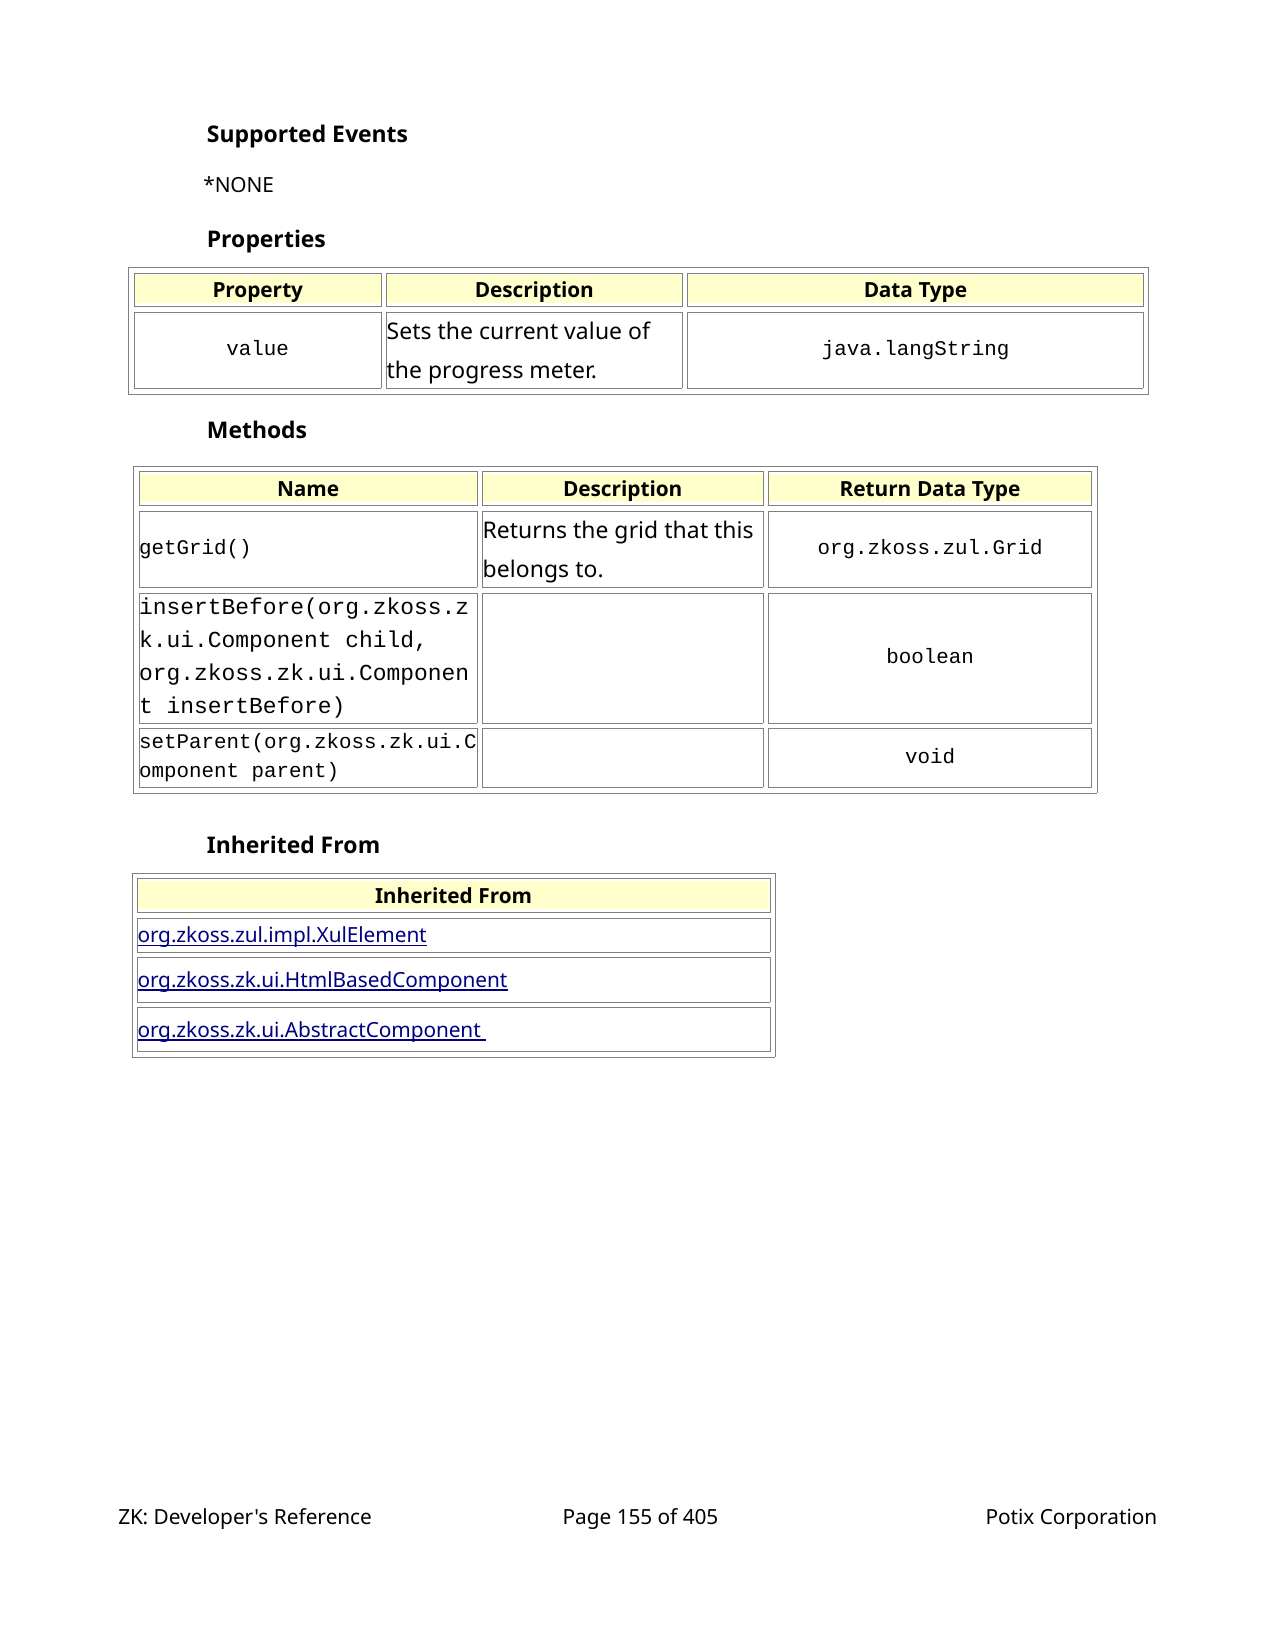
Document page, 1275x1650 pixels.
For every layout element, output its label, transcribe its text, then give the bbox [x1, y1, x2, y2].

table_cell java.langString [685, 306, 1146, 388]
table_cell value [131, 306, 383, 388]
table_cell boolean [766, 587, 1094, 723]
table_cell [480, 587, 766, 723]
table_cell getGrid() [136, 505, 479, 587]
text Methods [207, 414, 1157, 445]
table_cell insertBefore(org.zkoss.zk.ui.Component child, org.zkoss.zk.ui.Component insertBefore) [136, 587, 479, 723]
table_header Return Data Type [766, 467, 1094, 505]
table_header Inherited From [134, 874, 772, 912]
subtitle Inherited From [207, 829, 1157, 860]
table_cell [480, 723, 766, 787]
subtitle Properties [207, 223, 1157, 254]
text *NONE [118, 170, 1157, 198]
table_cell setParent(org.zkoss.zk.ui.Component parent) [136, 723, 479, 787]
table_cell [483, 729, 763, 787]
table_cell org.zkoss.zk.ui.AbstractComponent [134, 1002, 772, 1051]
table_cell void [766, 723, 1094, 787]
table_cell Sets the current value of the progress meter. [384, 306, 685, 388]
table_cell org.zkoss.zk.ui.HtmlBasedComponent [134, 952, 772, 1002]
table_cell [483, 594, 763, 723]
subtitle Supported Events [207, 118, 1157, 149]
table_header Name [136, 467, 479, 505]
table_cell org.zkoss.zul.Grid [766, 505, 1094, 587]
table_header Property [131, 268, 383, 306]
table_header Data Type [685, 268, 1146, 306]
table_header Description [384, 268, 685, 306]
table_header Description [480, 467, 766, 505]
table_cell Returns the grid that this belongs to. [480, 505, 766, 587]
table_cell org.zkoss.zul.impl.XulElement [134, 912, 772, 952]
